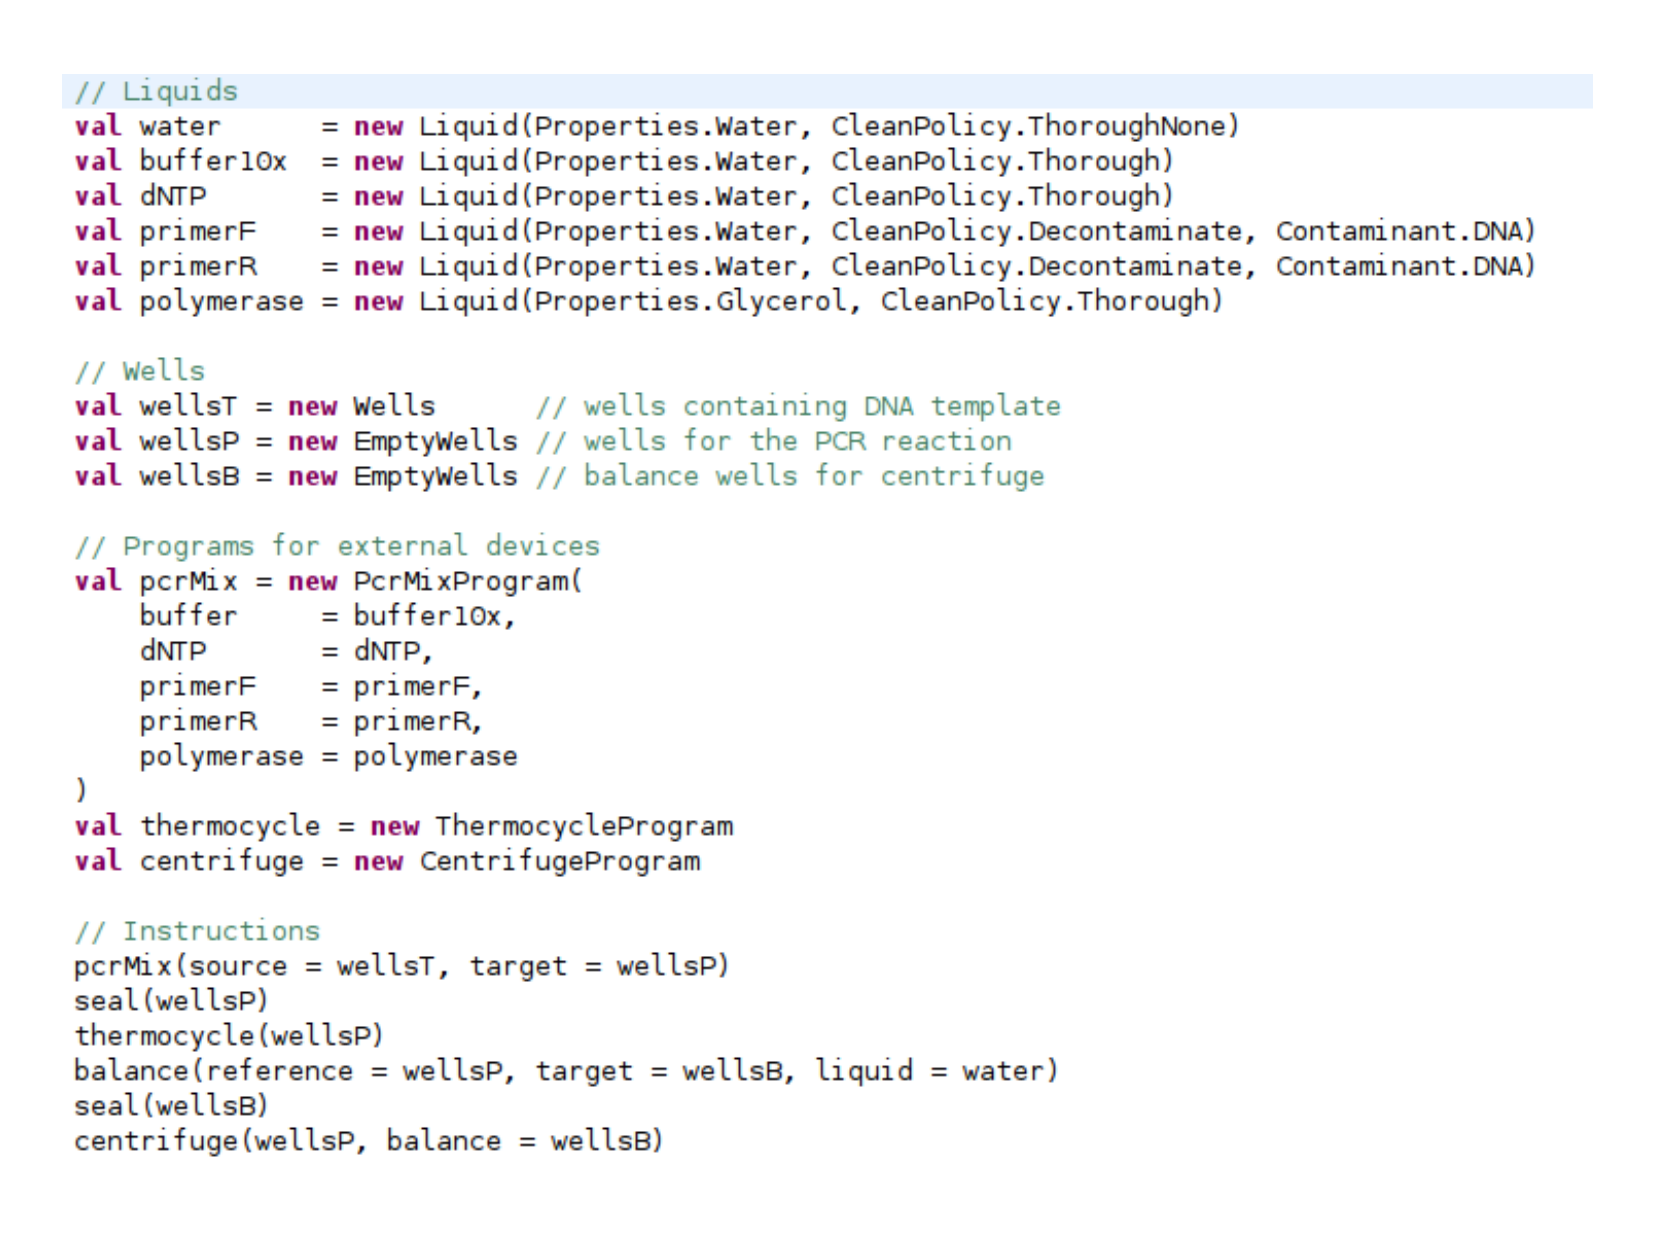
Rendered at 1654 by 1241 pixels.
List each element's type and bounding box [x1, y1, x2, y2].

picture [62, 74, 1593, 1163]
